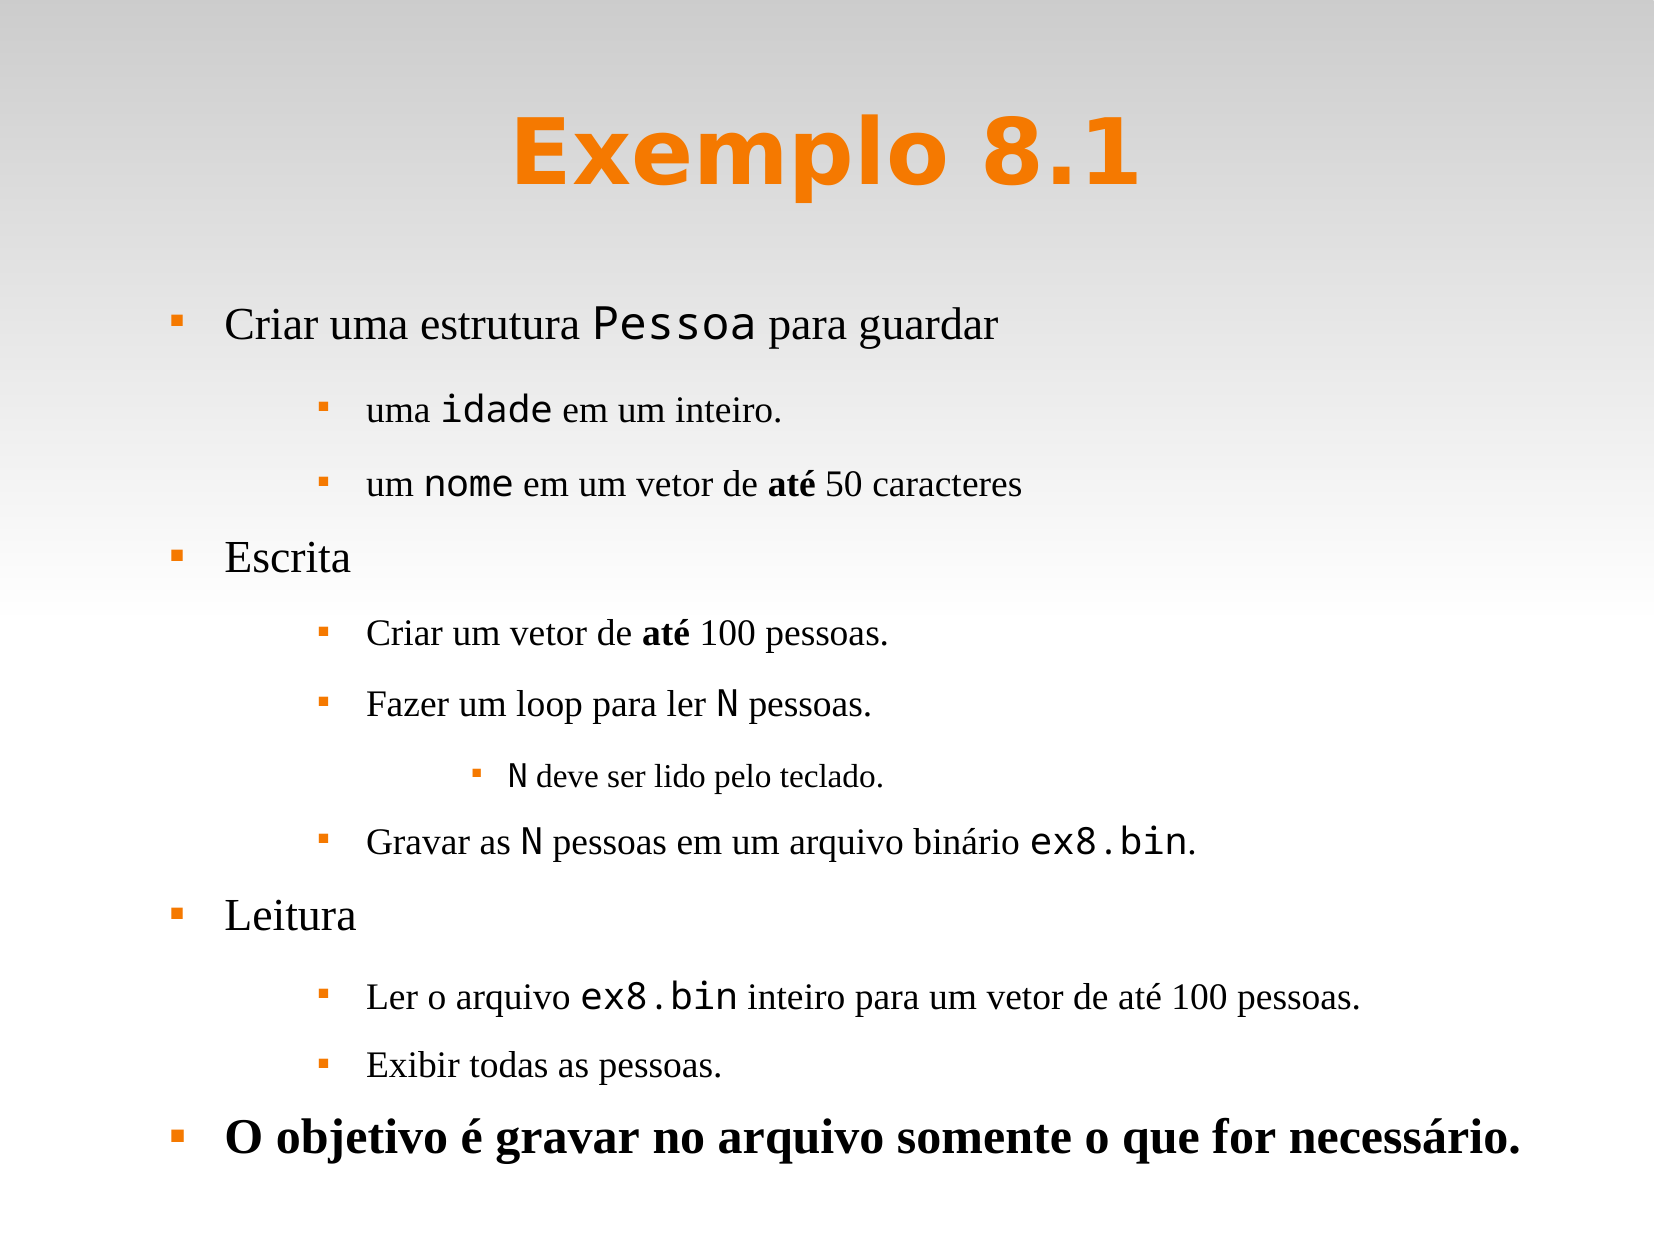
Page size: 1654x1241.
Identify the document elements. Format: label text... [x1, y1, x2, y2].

list Criar uma estrutura Pessoa para guardar uma idade em um inteiro. um nome em um vetor de até 50 caracteres Escrita Criar um vetor de até 100 pessoas. Fazer um loop para ler N pessoas. N deve ser lido pelo teclado. Gravar as N pessoas em um arquivo binário ex8.bin. Leitura Ler o arquivo ex8.bin inteiro para um vetor de até 100 pessoas. Exibir todas as pessoas. O objetivo é gravar no arquivo somente o que for necessário. [82, 290, 1571, 1222]
title Exemplo 8.1 [82, 49, 1571, 257]
